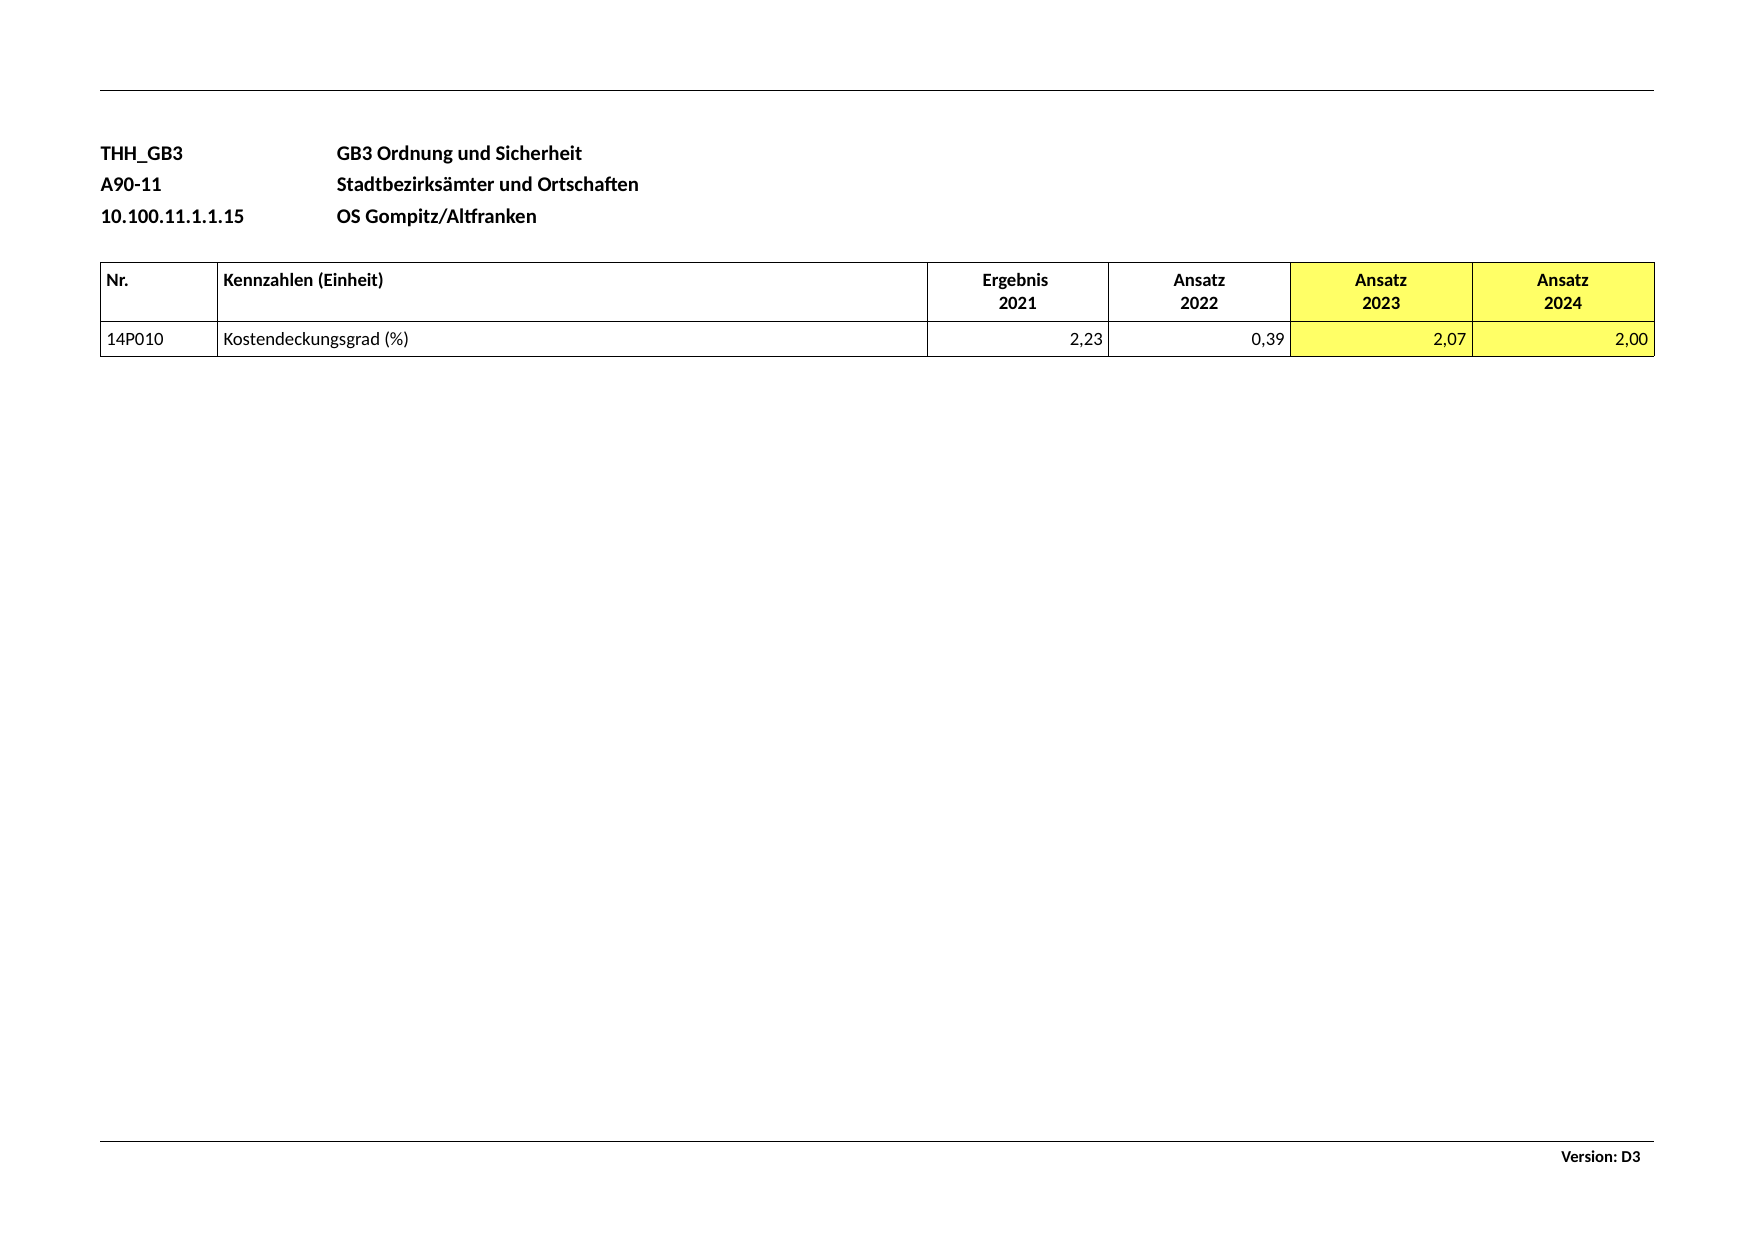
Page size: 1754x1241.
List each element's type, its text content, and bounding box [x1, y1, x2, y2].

table_header Ansatz 2023 [1291, 263, 1472, 321]
table_header Ergebnis 2021 [928, 263, 1108, 321]
table_header Ansatz 2022 [1109, 263, 1290, 321]
table_cell 14P010 [101, 322, 217, 356]
table_header Ansatz 2024 [1473, 263, 1654, 321]
table_header Nr. [101, 263, 217, 321]
text THH_GB3 GB3 Ordnung und Sicherheit [100, 140, 1653, 166]
table_cell Kostendeckungsgrad (%) [218, 322, 927, 356]
table_header Kennzahlen (Einheit) [218, 263, 927, 321]
text A90-11 Stadtbezirksämter und Ortschaften [100, 172, 1653, 197]
table_cell 2,07 [1291, 322, 1472, 356]
table_cell 2,23 [928, 322, 1108, 356]
text 10.100.11.1.1.15 OS Gompitz/Altfranken [100, 203, 1653, 228]
table_cell 0,39 [1109, 322, 1290, 356]
table_cell 2,00 [1473, 322, 1654, 356]
